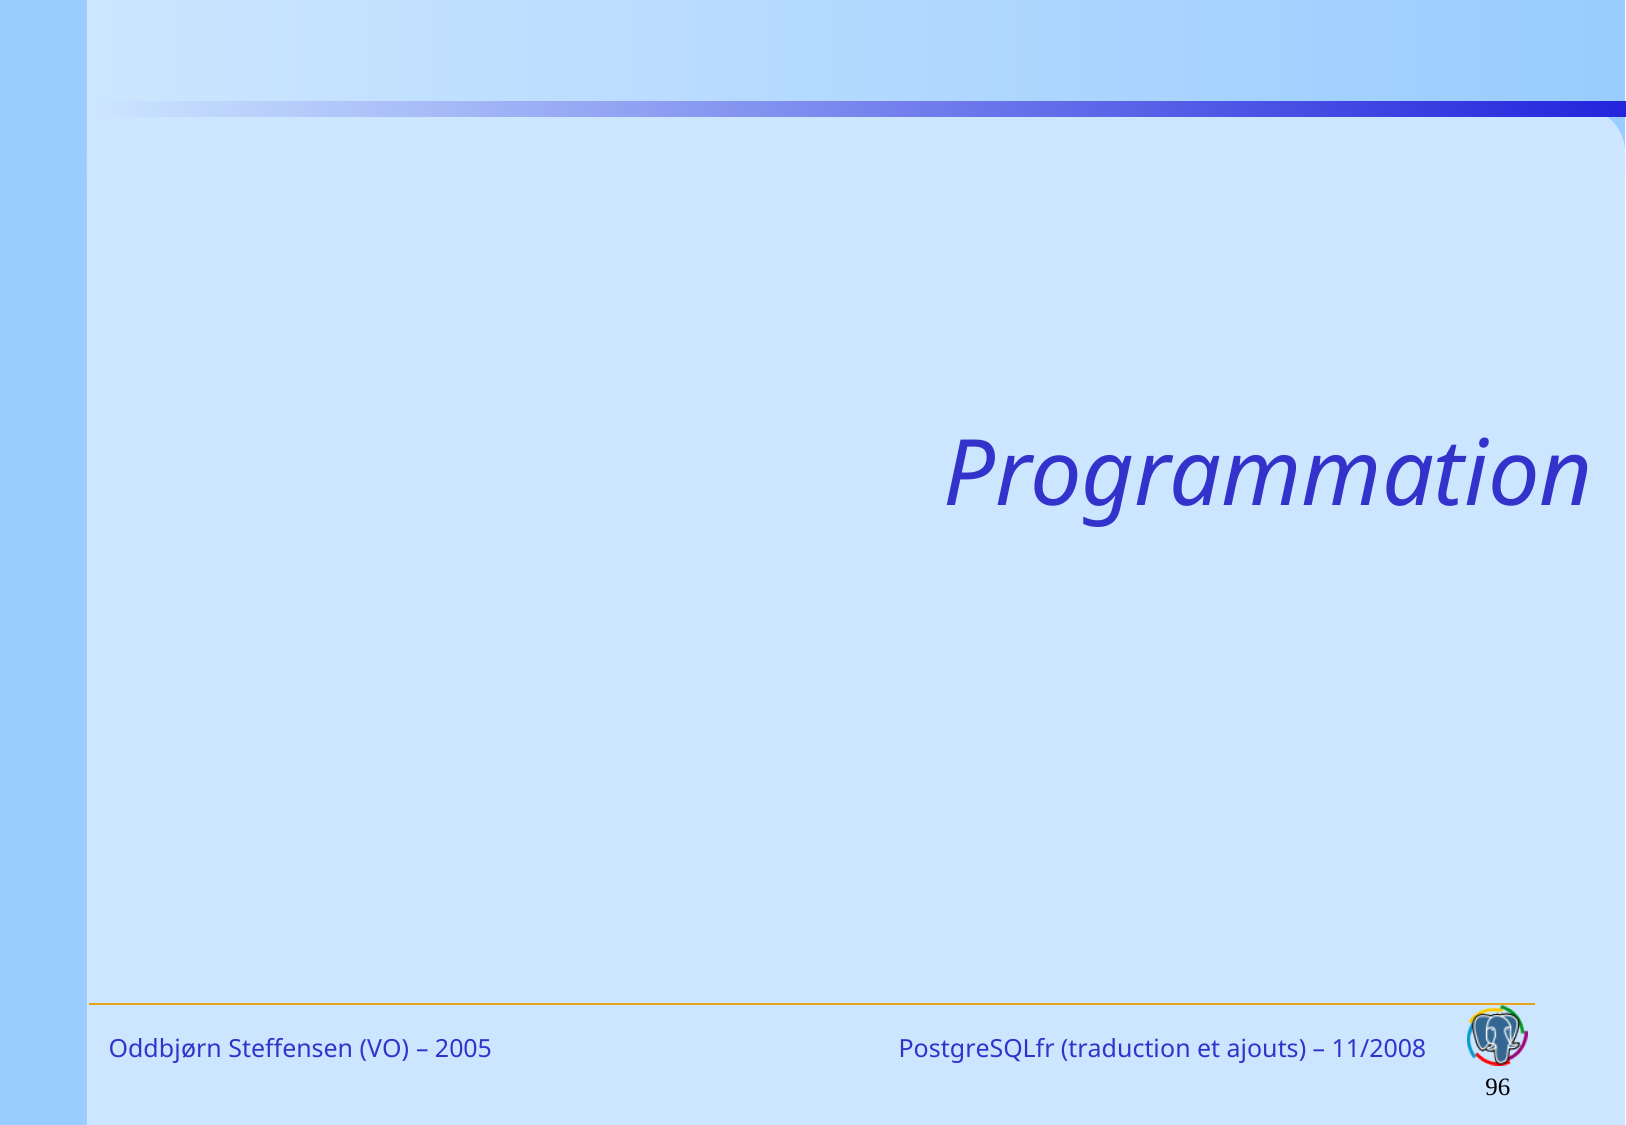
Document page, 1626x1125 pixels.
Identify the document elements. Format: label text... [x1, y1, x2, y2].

title Programmation [0, 349, 1594, 591]
picture [1467, 1005, 1528, 1066]
